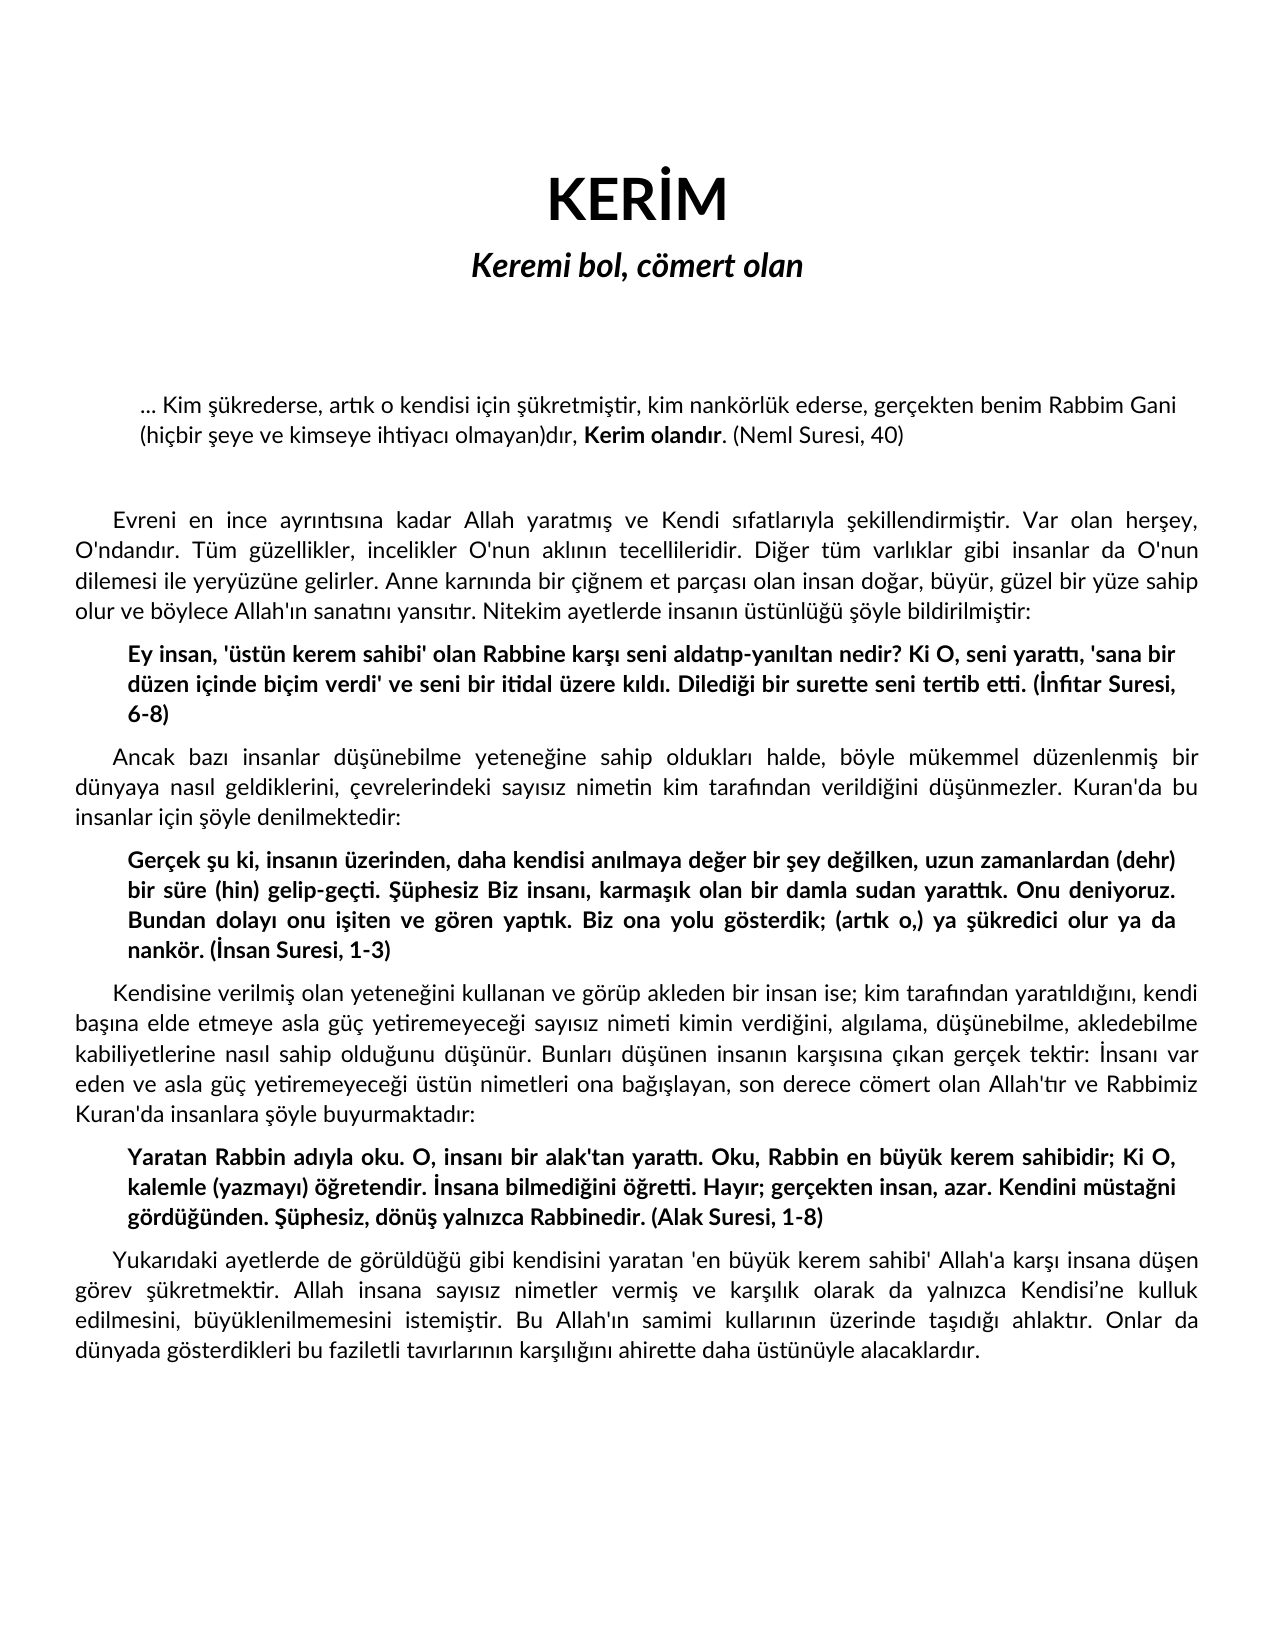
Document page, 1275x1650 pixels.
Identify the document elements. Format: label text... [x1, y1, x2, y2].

text Evreni en ince ayrıntısına kadar Allah yaratmış ve Kendi sıfatlarıyla şekillendirmiştir. Var olan herşey, O'ndandır. Tüm güzellikler, incelikler O'nun aklının tecellileridir. Diğer tüm varlıklar gibi insanlar da O'nun dilemesi ile yeryüzüne gelirler. Anne karnında bir çiğnem et parçası olan insan doğar, büyür, güzel bir yüze sahip olur ve böylece Allah'ın sanatını yansıtır. Nitekim ayetlerde insanın üstünlüğü şöyle bildirilmiştir: [75, 506, 1200, 624]
text Gerçek şu ki, insanın üzerinden, daha kendisi anılmaya değer bir şey değilken, uzun zamanlardan (dehr) bir süre (hin) gelip-geçti. Şüphesiz Biz insanı, karmaşık olan bir damla sudan yarattık. Onu deniyoruz. Bundan dolayı onu işiten ve gören yaptık. Biz ona yolu gösterdik; (artık o,) ya şükredici olur ya da nankör. (İnsan Suresi, 1-3) [127, 846, 1177, 964]
text Yaratan Rabbin adıyla oku. O, insanı bir alak'tan yarattı. Oku, Rabbin en büyük kerem sahibidir; Ki O, kalemle (yazmayı) öğretendir. İnsana bilmediğini öğretti. Hayır; gerçekten insan, azar. Kendini müstağni gördüğünden. Şüphesiz, dönüş yalnızca Rabbinedir. (Alak Suresi, 1-8) [127, 1142, 1177, 1230]
text Ey insan, 'üstün kerem sahibi' olan Rabbine karşı seni aldatıp-yanıltan nedir? Ki O, seni yarattı, 'sana bir düzen içinde biçim verdi' ve seni bir itidal üzere kıldı. Dilediği bir surette seni tertib etti. (İnfitar Suresi, 6-8) [127, 639, 1177, 727]
text Ancak bazı insanlar düşünebilme yeteneğine sahip oldukları halde, böyle mükemmel düzenlenmiş bir dünyaya nasıl geldiklerini, çevrelerindeki sayısız nimetin kim tarafından verildiğini düşünmezler. Kuran'da bu insanlar için şöyle denilmektedir: [75, 742, 1200, 830]
text Keremi bol, cömert olan [75, 245, 1200, 285]
text Kendisine verilmiş olan yeteneğini kullanan ve görüp akleden bir insan ise; kim tarafından yaratıldığını, kendi başına elde etmeye asla güç yetiremeyeceği sayısız nimeti kimin verdiğini, algılama, düşünebilme, akledebilme kabiliyetlerine nasıl sahip olduğunu düşünür. Bunları düşünen insanın karşısına çıkan gerçek tektir: İnsanı var eden ve asla güç yetiremeyeceği üstün nimetleri ona bağışlayan, son derece cömert olan Allah'tır ve Rabbimiz Kuran'da insanlara şöyle buyurmaktadır: [75, 979, 1200, 1127]
text Yukarıdaki ayetlerde de görüldüğü gibi kendisini yaratan 'en büyük kerem sahibi' Allah'a karşı insana düşen görev şükretmektir. Allah insana sayısız nimetler vermiş ve karşılık olarak da yalnızca Kendisi’ne kulluk edilmesini, büyüklenilmemesini istemiştir. Bu Allah'ın samimi kullarının üzerinde taşıdığı ahlaktır. Onlar da dünyada gösterdikleri bu faziletli tavırlarının karşılığını ahirette daha üstünüyle alacaklardır. [75, 1246, 1200, 1364]
text ... Kim şükrederse, artık o kendisi için şükretmiştir, kim nankörlük ederse, gerçekten benim Rabbim Gani (hiçbir şeye ve kimseye ihtiyacı olmayan)dır, Kerim olandır. (Neml Suresi, 40) [140, 390, 1178, 448]
subtitle KERİM [75, 162, 1200, 232]
